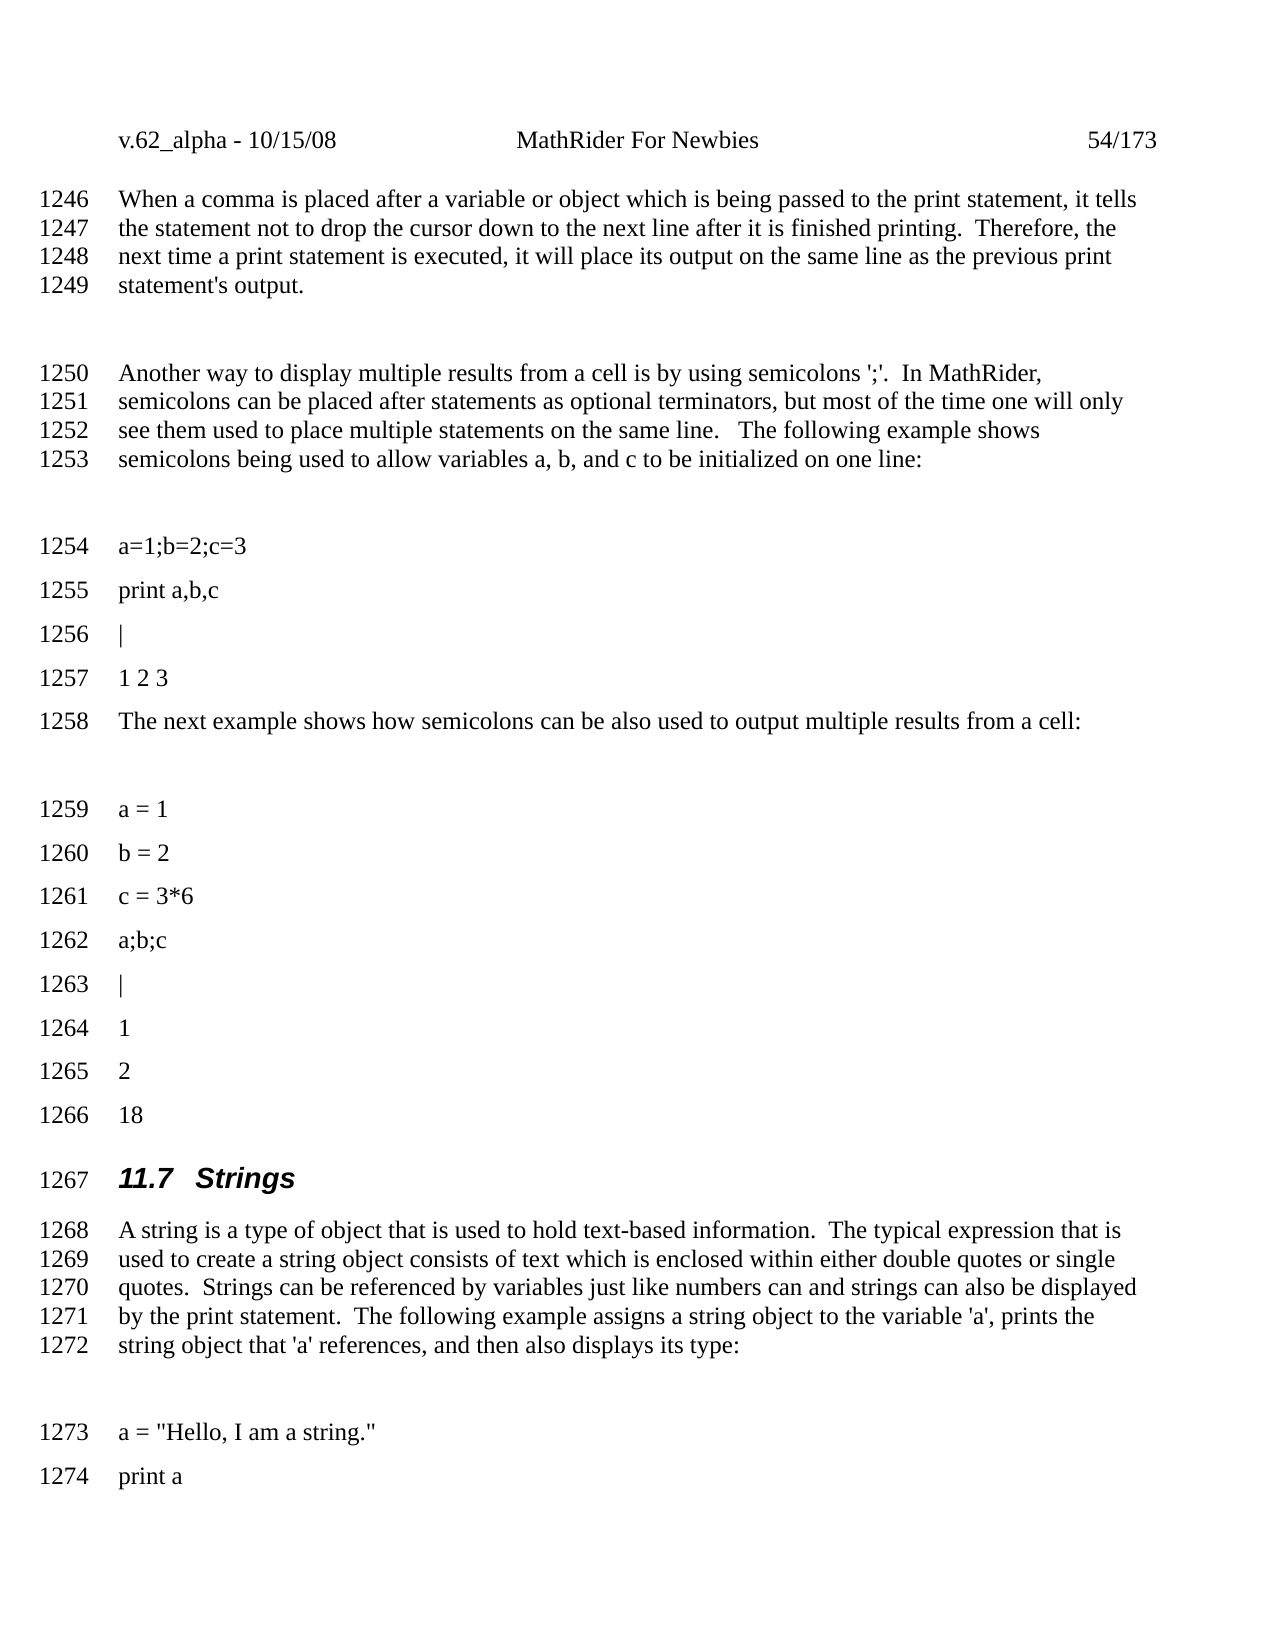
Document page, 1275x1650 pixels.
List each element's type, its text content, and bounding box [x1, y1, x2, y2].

text 1 2 3 [118, 663, 1157, 691]
text The next example shows how semicolons can be also used to output multiple results from a cell: [118, 706, 1157, 735]
text a = 1 [118, 794, 1157, 823]
subtitle Strings [118, 1161, 1157, 1195]
text a=1;b=2;c=3 [118, 531, 1157, 560]
text Another way to display multiple results from a cell is by using semicolons ';'. In MathRider, semicolons can be placed after statements as optional terminators, but most of the time one will only see them used to place multiple statements on the same line. The following example shows semicolons being used to allow variables a, b, and c to be initialized on one line: [118, 358, 1157, 473]
text 18 [118, 1100, 1157, 1129]
text a = "Hello, I am a string." [118, 1417, 1157, 1446]
text print a [118, 1461, 1157, 1490]
text 1 [118, 1013, 1157, 1041]
text a;b;c [118, 925, 1157, 954]
text | [118, 619, 1157, 648]
text c = 3*6 [118, 881, 1157, 910]
text print a,b,c [118, 575, 1157, 604]
text 2 [118, 1056, 1157, 1085]
text A string is a type of object that is used to hold text-based information. The typical expression that is used to create a string object consists of text which is enclosed within either double quotes or single quotes. Strings can be referenced by variables just like numbers can and strings can also be displayed by the print statement. The following example assigns a string object to the variable 'a', prints the string object that 'a' references, and then also displays its type: [118, 1215, 1157, 1359]
text b = 2 [118, 838, 1157, 866]
text When a comma is placed after a variable or object which is being passed to the print statement, it tells the statement not to drop the cursor down to the next line after it is finished printing. Therefore, the next time a print statement is executed, it will place its output on the same line as the previous print statement's output. [118, 184, 1157, 299]
text | [118, 969, 1157, 998]
